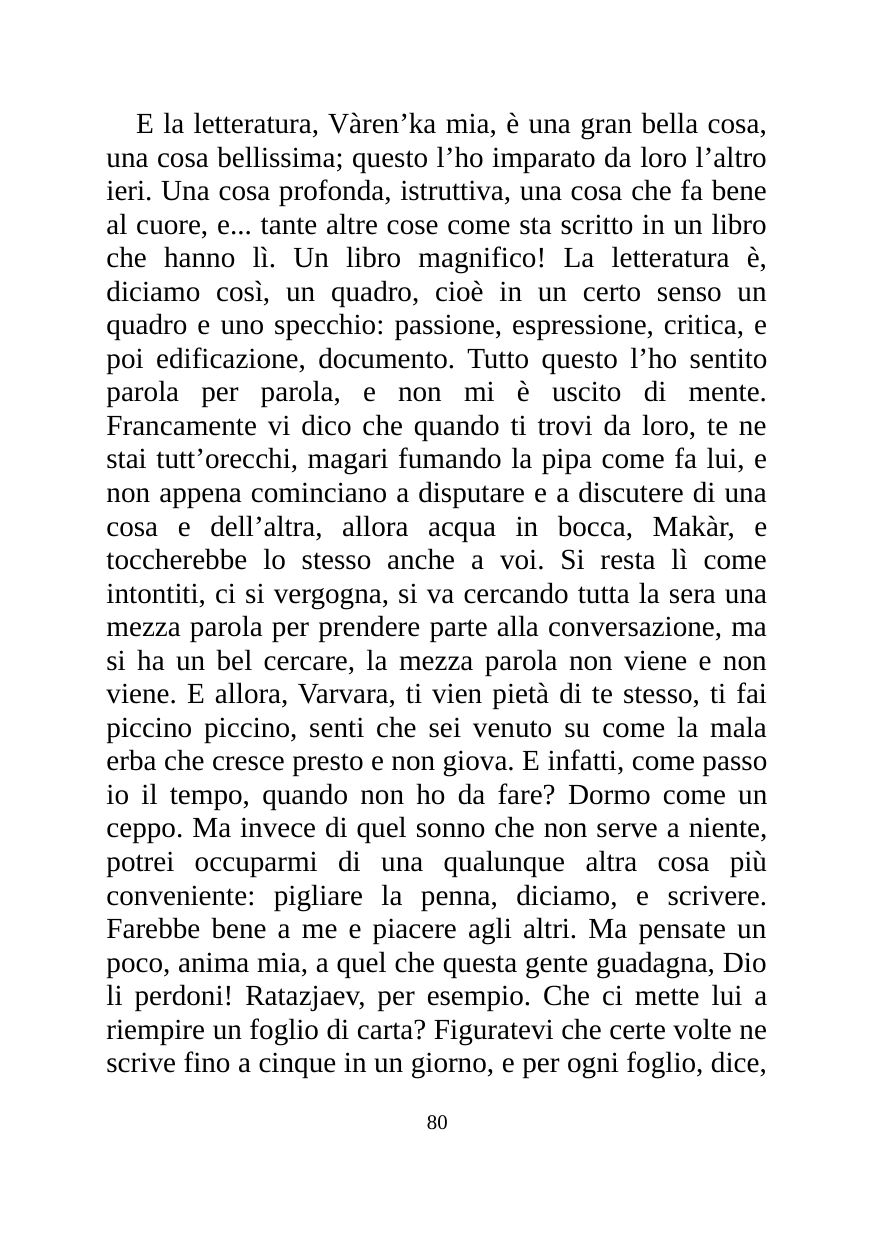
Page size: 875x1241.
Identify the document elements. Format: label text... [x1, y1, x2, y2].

text E la letteratura, Vàren’ka mia, è una gran bella cosa, una cosa bellissima; questo l’ho imparato da loro l’altro ieri. Una cosa profonda, istruttiva, una cosa che fa bene al cuore, e... tante altre cose come sta scritto in un libro che hanno lì. Un libro magnifico! La letteratura è, diciamo così, un quadro, cioè in un certo senso un quadro e uno specchio: passione, espressione, critica, e poi edificazione, documento. Tutto questo l’ho sentito parola per parola, e non mi è uscito di mente. Francamente vi dico che quando ti trovi da loro, te ne stai tutt’orecchi, magari fumando la pipa come fa lui, e non appena cominciano a disputare e a discutere di una cosa e dell’altra, allora acqua in bocca, Makàr, e toccherebbe lo stesso anche a voi. Si resta lì come intontiti, ci si vergogna, si va cercando tutta la sera una mezza parola per prendere parte alla conversazione, ma si ha un bel cercare, la mezza parola non viene e non viene. E allora, Varvara, ti vien pietà di te stesso, ti fai piccino piccino, senti che sei venuto su come la mala erba che cresce presto e non giova. E infatti, come passo io il tempo, quando non ho da fare? Dormo come un ceppo. Ma invece di quel sonno che non serve a niente, potrei occuparmi di una qualunque altra cosa più conveniente: pigliare la penna, diciamo, e scrivere. Farebbe bene a me e piacere agli altri. Ma pensate un poco, anima mia, a quel che questa gente guadagna, Dio li perdoni! Ratazjaev, per esempio. Che ci mette lui a riempire un foglio di carta? Figuratevi che certe volte ne scrive fino a cinque in un giorno, e per ogni foglio, dice, [106, 106, 768, 1079]
